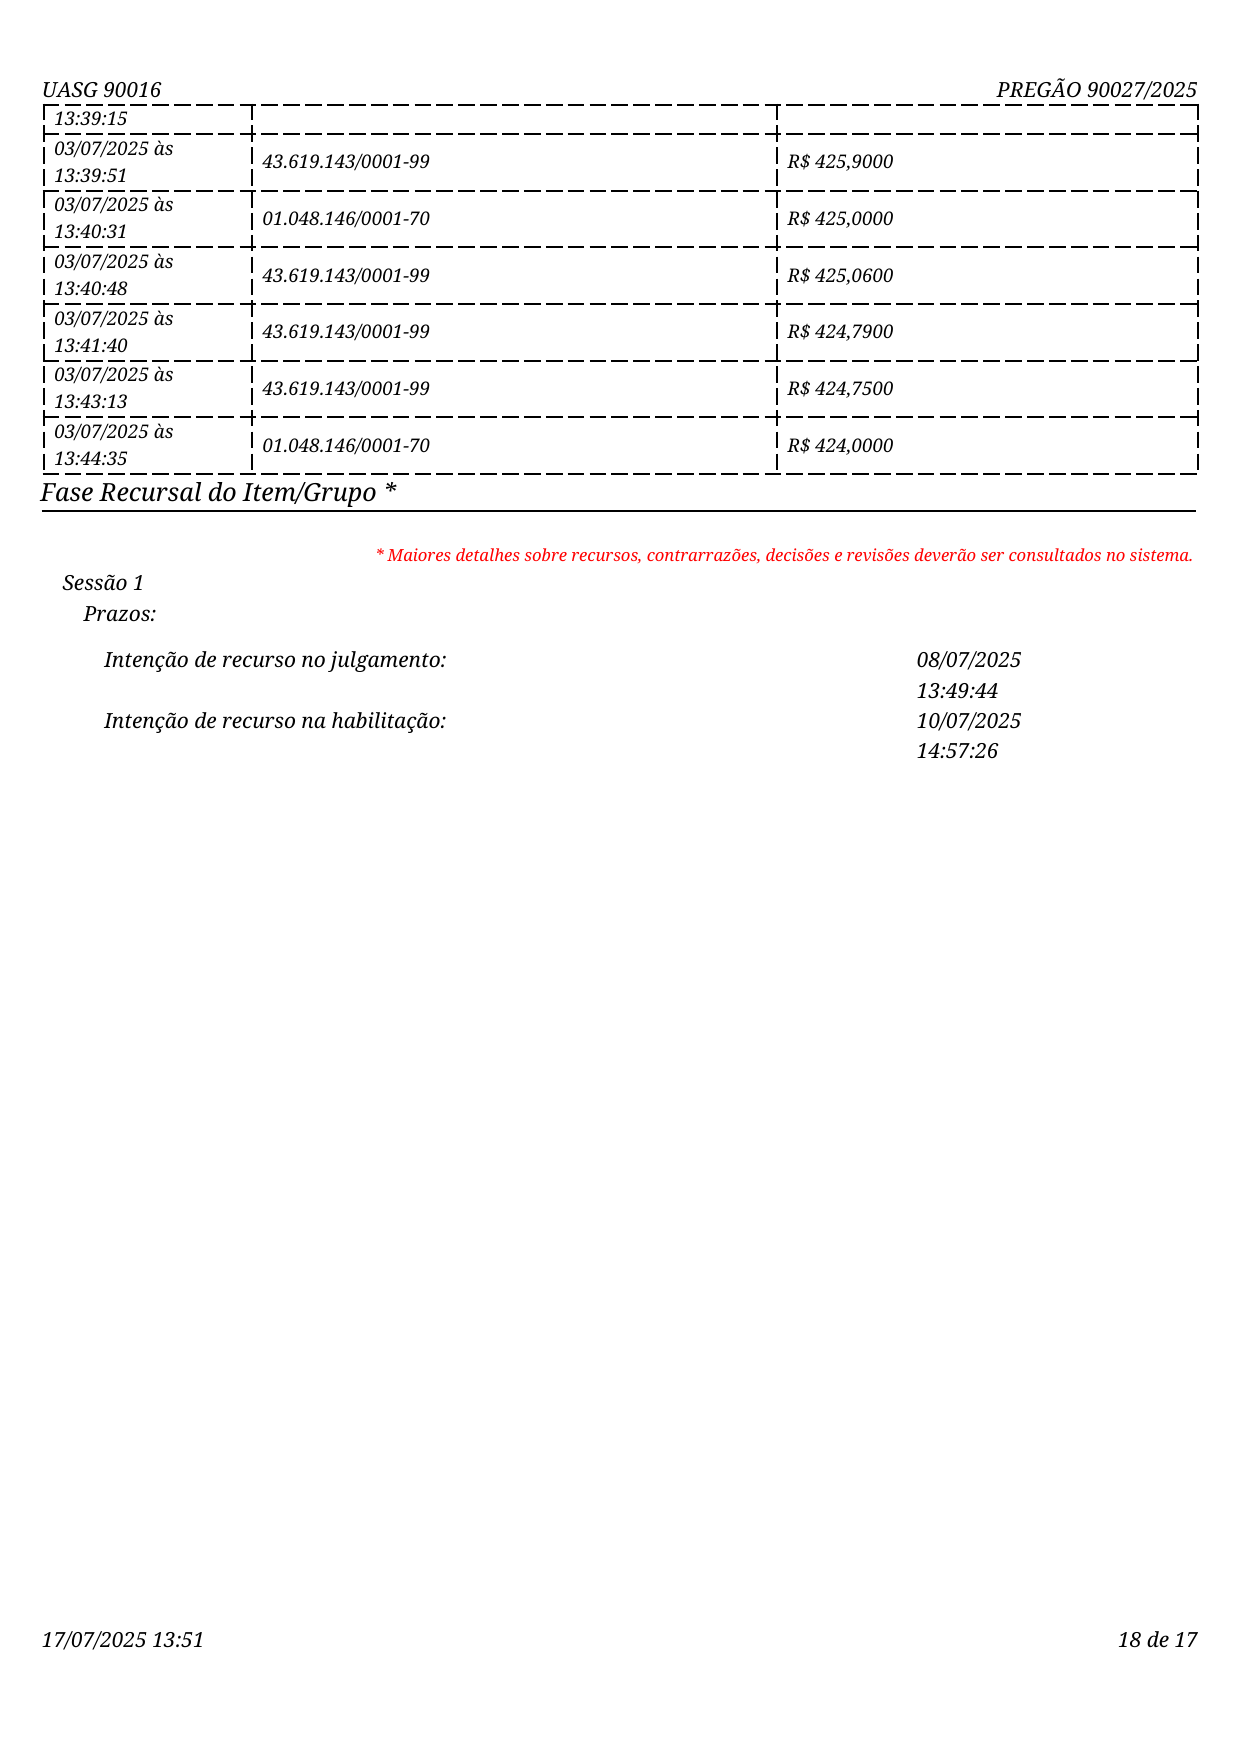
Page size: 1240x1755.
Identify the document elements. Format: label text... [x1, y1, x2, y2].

table_cell [252, 104, 777, 133]
table_cell R$ 425,9000 [777, 133, 1198, 189]
table_cell 03/07/2025 às 13:41:40 [44, 303, 252, 359]
table_cell R$ 425,0600 [777, 246, 1198, 303]
table_cell R$ 425,0000 [777, 190, 1198, 246]
table_cell 08/07/2025 13:49:44 [917, 646, 1085, 706]
table_cell 03/07/2025 às 13:40:48 [44, 246, 252, 303]
table_header Prazos: [83, 599, 917, 646]
table_cell 03/07/2025 às 13:43:13 [44, 360, 252, 416]
table_cell 43.619.143/0001-99 [252, 360, 777, 416]
table_cell R$ 424,7900 [777, 303, 1198, 359]
table_cell R$ 424,7500 [777, 360, 1198, 416]
table_cell 01.048.146/0001-70 [252, 190, 777, 246]
table_cell 03/07/2025 às 13:40:31 [44, 190, 252, 246]
table_cell Intenção de recurso na habilitação: [83, 706, 917, 767]
table_cell 13:39:15 [44, 104, 252, 133]
table_cell 03/07/2025 às 13:44:35 [44, 416, 252, 473]
table_cell 03/07/2025 às 13:39:51 [44, 133, 252, 189]
table_cell [777, 104, 1198, 133]
table_cell 43.619.143/0001-99 [252, 246, 777, 303]
table_cell 10/07/2025 14:57:26 [917, 706, 1085, 767]
table_cell 43.619.143/0001-99 [252, 133, 777, 189]
table_cell R$ 424,0000 [777, 416, 1198, 473]
table_cell 43.619.143/0001-99 [252, 303, 777, 359]
text * Maiores detalhes sobre recursos, contrarrazões, decisões e revisões deverão ser consultados no sistema. [42, 544, 1196, 566]
text Fase Recursal do Item/Grupo * [40, 475, 1200, 509]
table_header [917, 599, 1085, 646]
table_cell 01.048.146/0001-70 [252, 416, 777, 473]
text Sessão 1 [62, 568, 1200, 596]
table_cell Intenção de recurso no julgamento: [83, 646, 917, 706]
